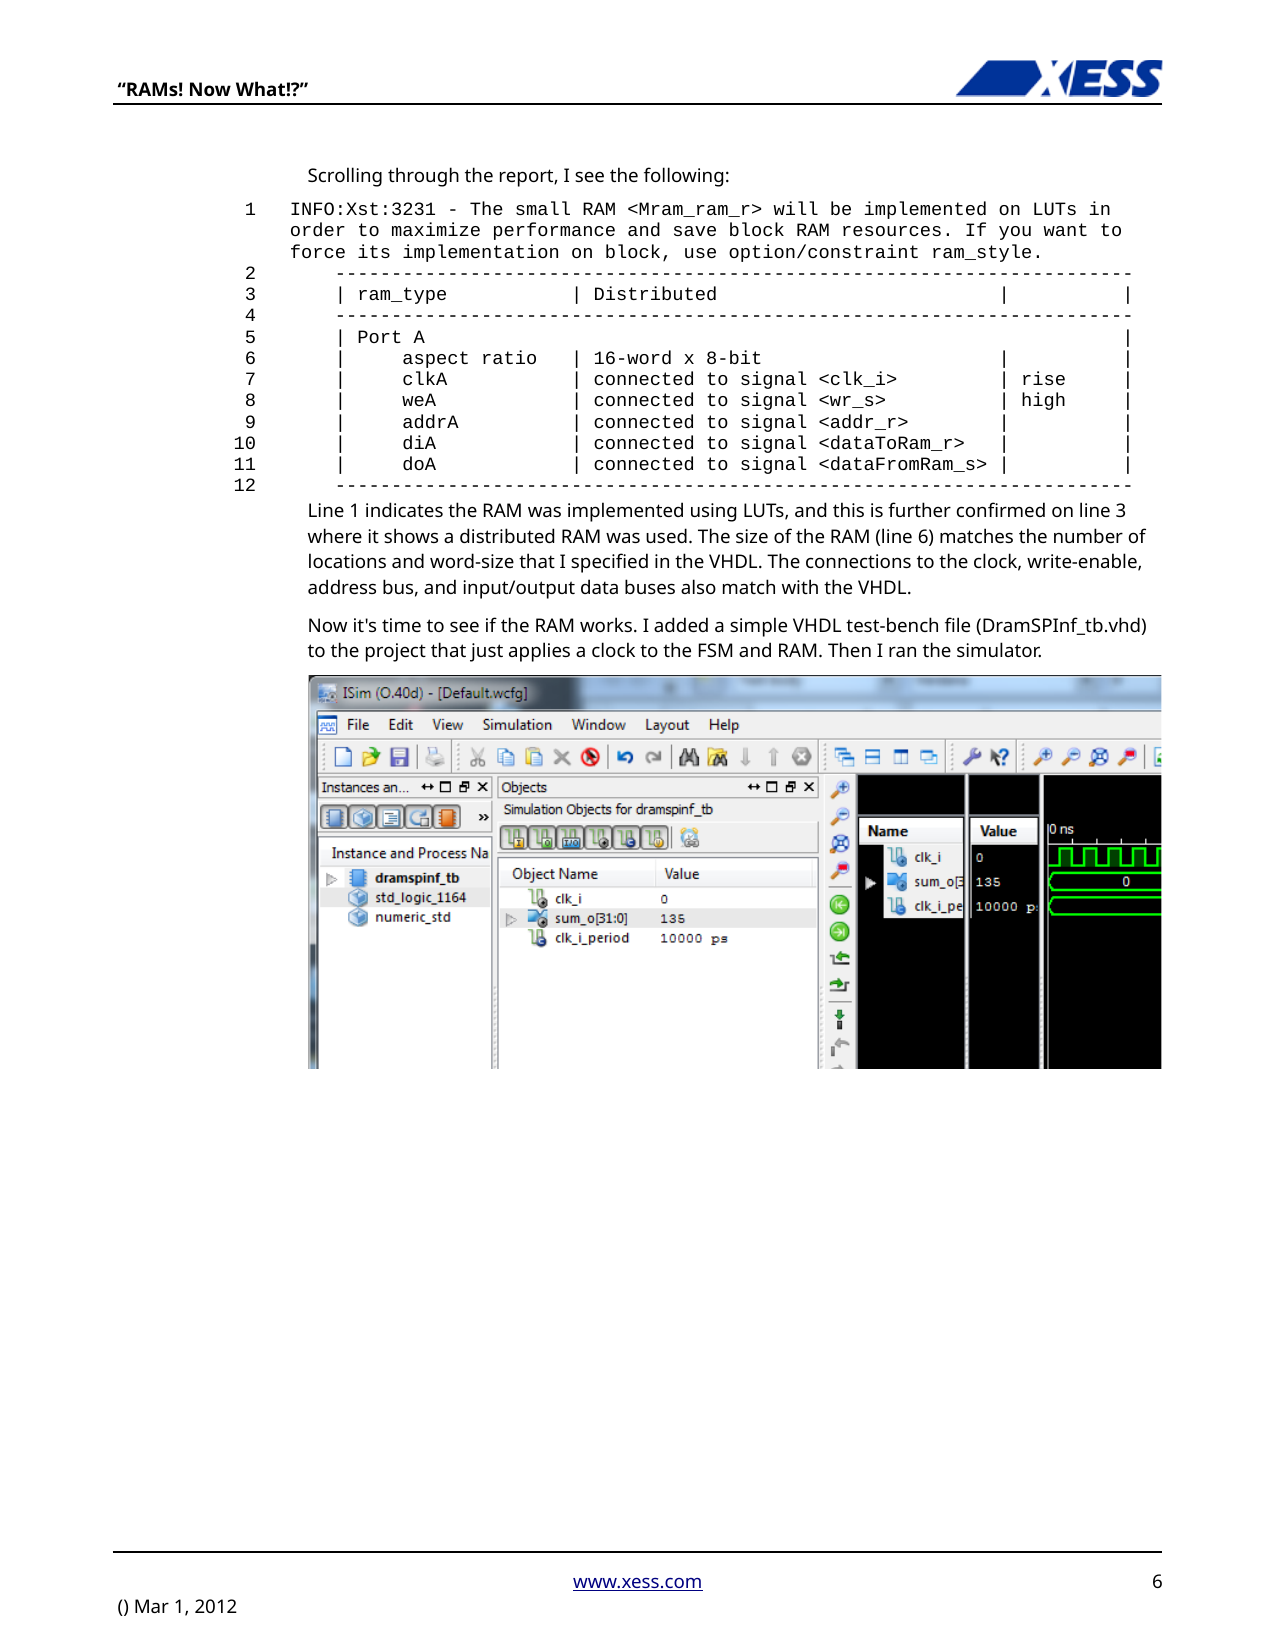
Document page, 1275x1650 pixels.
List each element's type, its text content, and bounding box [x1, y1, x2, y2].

list | aspect ratio | 16-word x 8-bit | | [289, 349, 1162, 370]
list ----------------------------------------------------------------------- [289, 306, 1162, 327]
list ----------------------------------------------------------------------- [289, 476, 1162, 497]
text Now it's time to see if the RAM works. I added a simple VHDL test-bench file (DramSPInf_tb.vhd) to the project that just applies a clock to the FSM and RAM. Then I ran the simulator. [307, 612, 1162, 663]
list | clkA | connected to signal <clk_i> | rise | [289, 370, 1162, 391]
list | Port A | [289, 327, 1162, 349]
list | diA | connected to signal <dataToRam_r> | | [289, 434, 1162, 455]
list | doA | connected to signal <dataFromRam_s> | | [289, 455, 1162, 476]
list ----------------------------------------------------------------------- [289, 264, 1162, 285]
list | ram_type | Distributed | | [289, 285, 1162, 306]
picture [955, 60, 1163, 97]
text Line 1 indicates the RAM was implemented using LUTs, and this is further confirmed on line 3 where it shows a distributed RAM was used. The size of the RAM (line 6) matches the number of locations and word-size that I specified in the VHDL. The connections to the clock, write-enable, address bus, and input/output data buses also match with the VHDL. [307, 497, 1162, 599]
list INFO:Xst:3231 - The small RAM <Mram_ram_r> will be implemented on LUTs in order to maximize performance and save block RAM resources. If you want to force its implementation on block, use option/constraint ram_style. [289, 200, 1162, 264]
list | addrA | connected to signal <addr_r> | | [289, 412, 1162, 434]
list | weA | connected to signal <wr_s> | high | [289, 391, 1162, 412]
text Scrolling through the report, I see the following: [307, 162, 1162, 187]
picture [308, 675, 1162, 1069]
